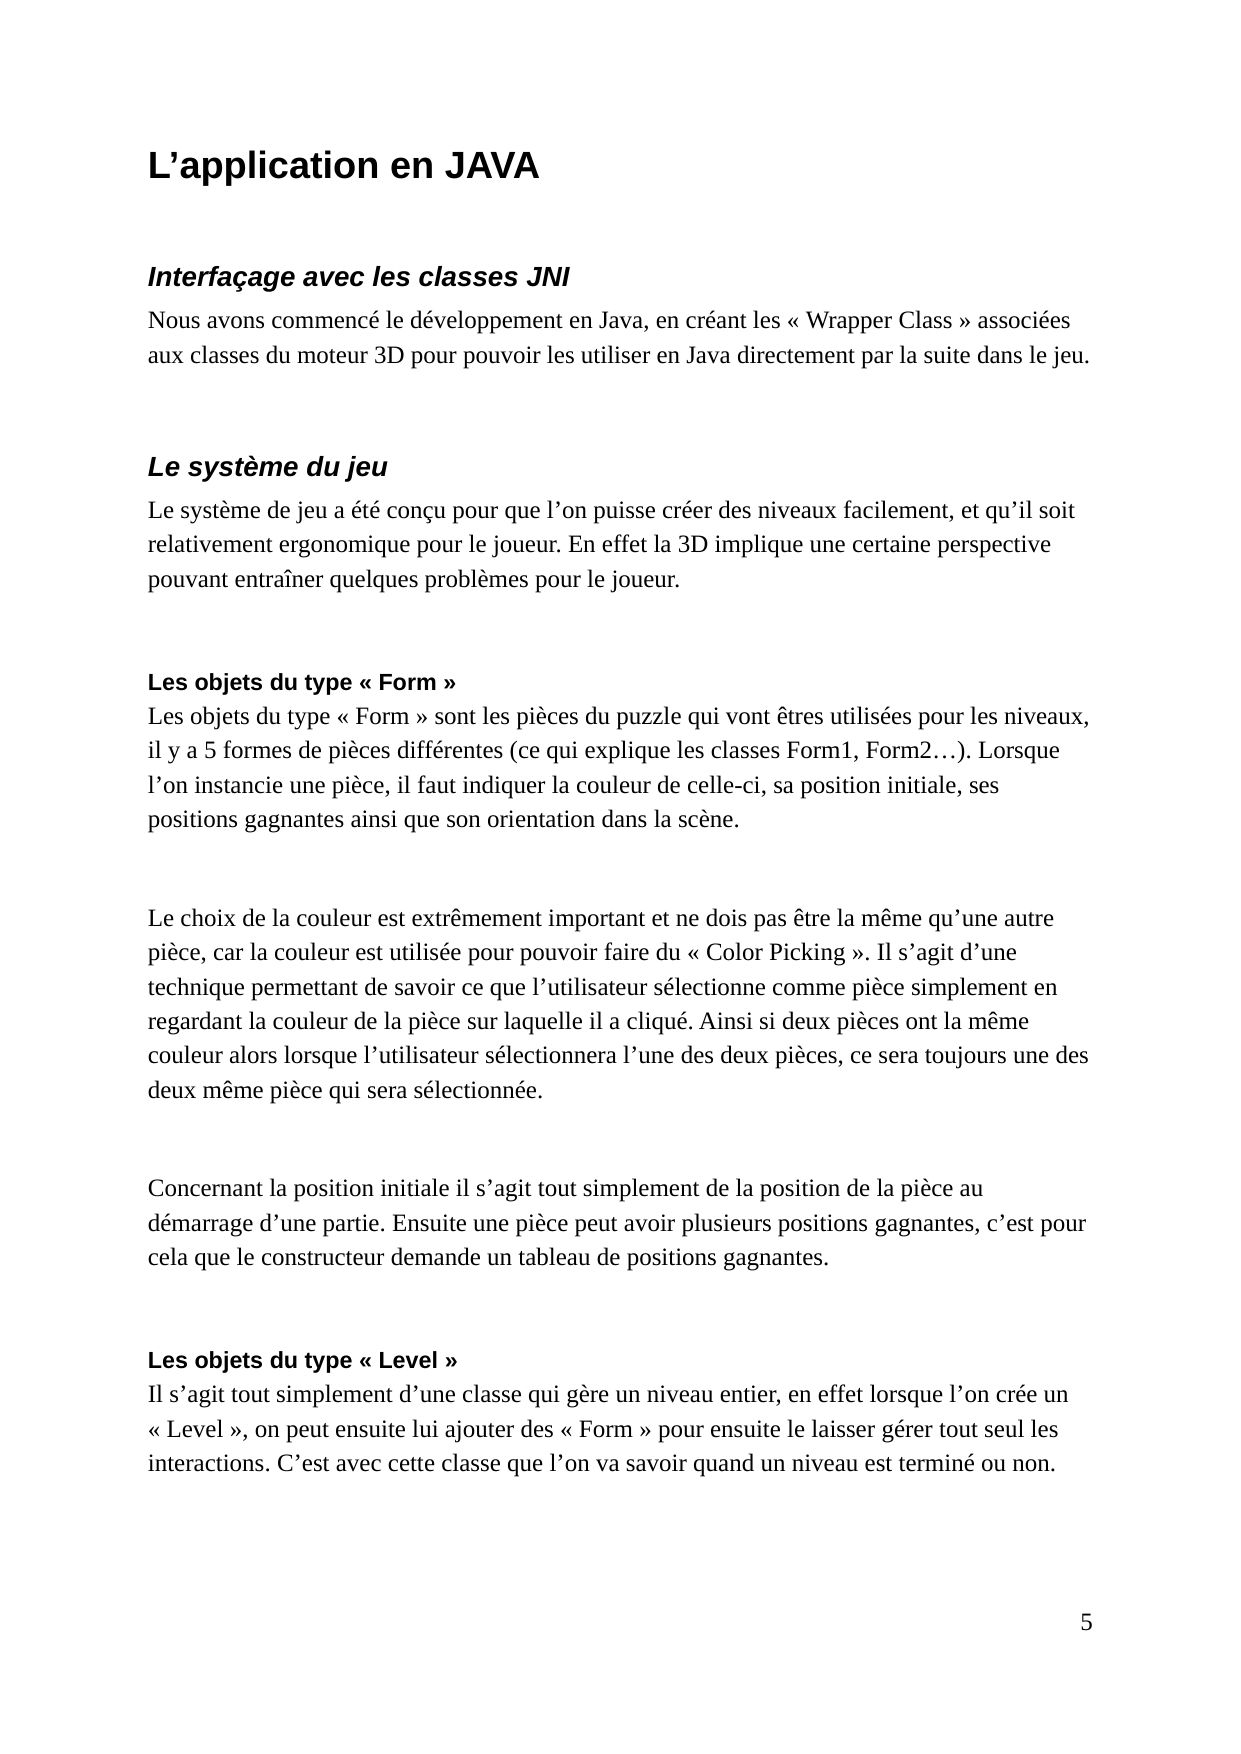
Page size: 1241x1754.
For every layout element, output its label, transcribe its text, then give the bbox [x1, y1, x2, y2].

text Les objets du type « Form » sont les pièces du puzzle qui vont êtres utilisées pour les niveaux, il y a 5 formes de pièces différentes (ce qui explique les classes Form1, Form2…). Lorsque l’on instancie une pièce, il faut indiquer la couleur de celle-ci, sa position initiale, ses positions gagnantes ainsi que son orientation dans la scène. [148, 701, 1093, 833]
subtitle Interfaçage avec les classes JNI [148, 261, 1093, 293]
text Il s’agit tout simplement d’une classe qui gère un niveau entier, en effet lorsque l’on crée un « Level », on peut ensuite lui ajouter des « Form » pour ensuite le laisser gérer tout seul les interactions. C’est avec cette classe que l’on va savoir quand un niveau est terminé ou non. [148, 1379, 1093, 1477]
subtitle L’application en JAVA [148, 143, 1093, 187]
subtitle Le système du jeu [148, 450, 1093, 482]
text Concernant la position initiale il s’agit tout simplement de la position de la pièce au démarrage d’une partie. Ensuite une pièce peut avoir plusieurs positions gagnantes, c’est pour cela que le constructeur demande un tableau de positions gagnantes. [148, 1173, 1093, 1271]
text Le système de jeu a été conçu pour que l’on puisse créer des niveaux facilement, et qu’il soit relativement ergonomique pour le joueur. En effet la 3D implique une certaine perspective pouvant entraîner quelques problèmes pour le joueur. [148, 495, 1093, 592]
text Le choix de la couleur est extrêmement important et ne dois pas être la même qu’une autre pièce, car la couleur est utilisée pour pouvoir faire du « Color Picking ». Il s’agit d’une technique permettant de savoir ce que l’utilisateur sélectionne comme pièce simplement en regardant la couleur de la pièce sur laquelle il a cliqué. Ainsi si deux pièces ont la même couleur alors lorsque l’utilisateur sélectionnera l’une des deux pièces, ce sera toujours une des deux même pièce qui sera sélectionnée. [148, 903, 1093, 1104]
subtitle Les objets du type « Form » [148, 668, 1093, 695]
text Nous avons commencé le développement en Java, en créant les « Wrapper Class » associées aux classes du moteur 3D pour pouvoir les utiliser en Java directement par la suite dans le jeu. [148, 305, 1093, 368]
subtitle Les objets du type « Level » [148, 1346, 1093, 1373]
